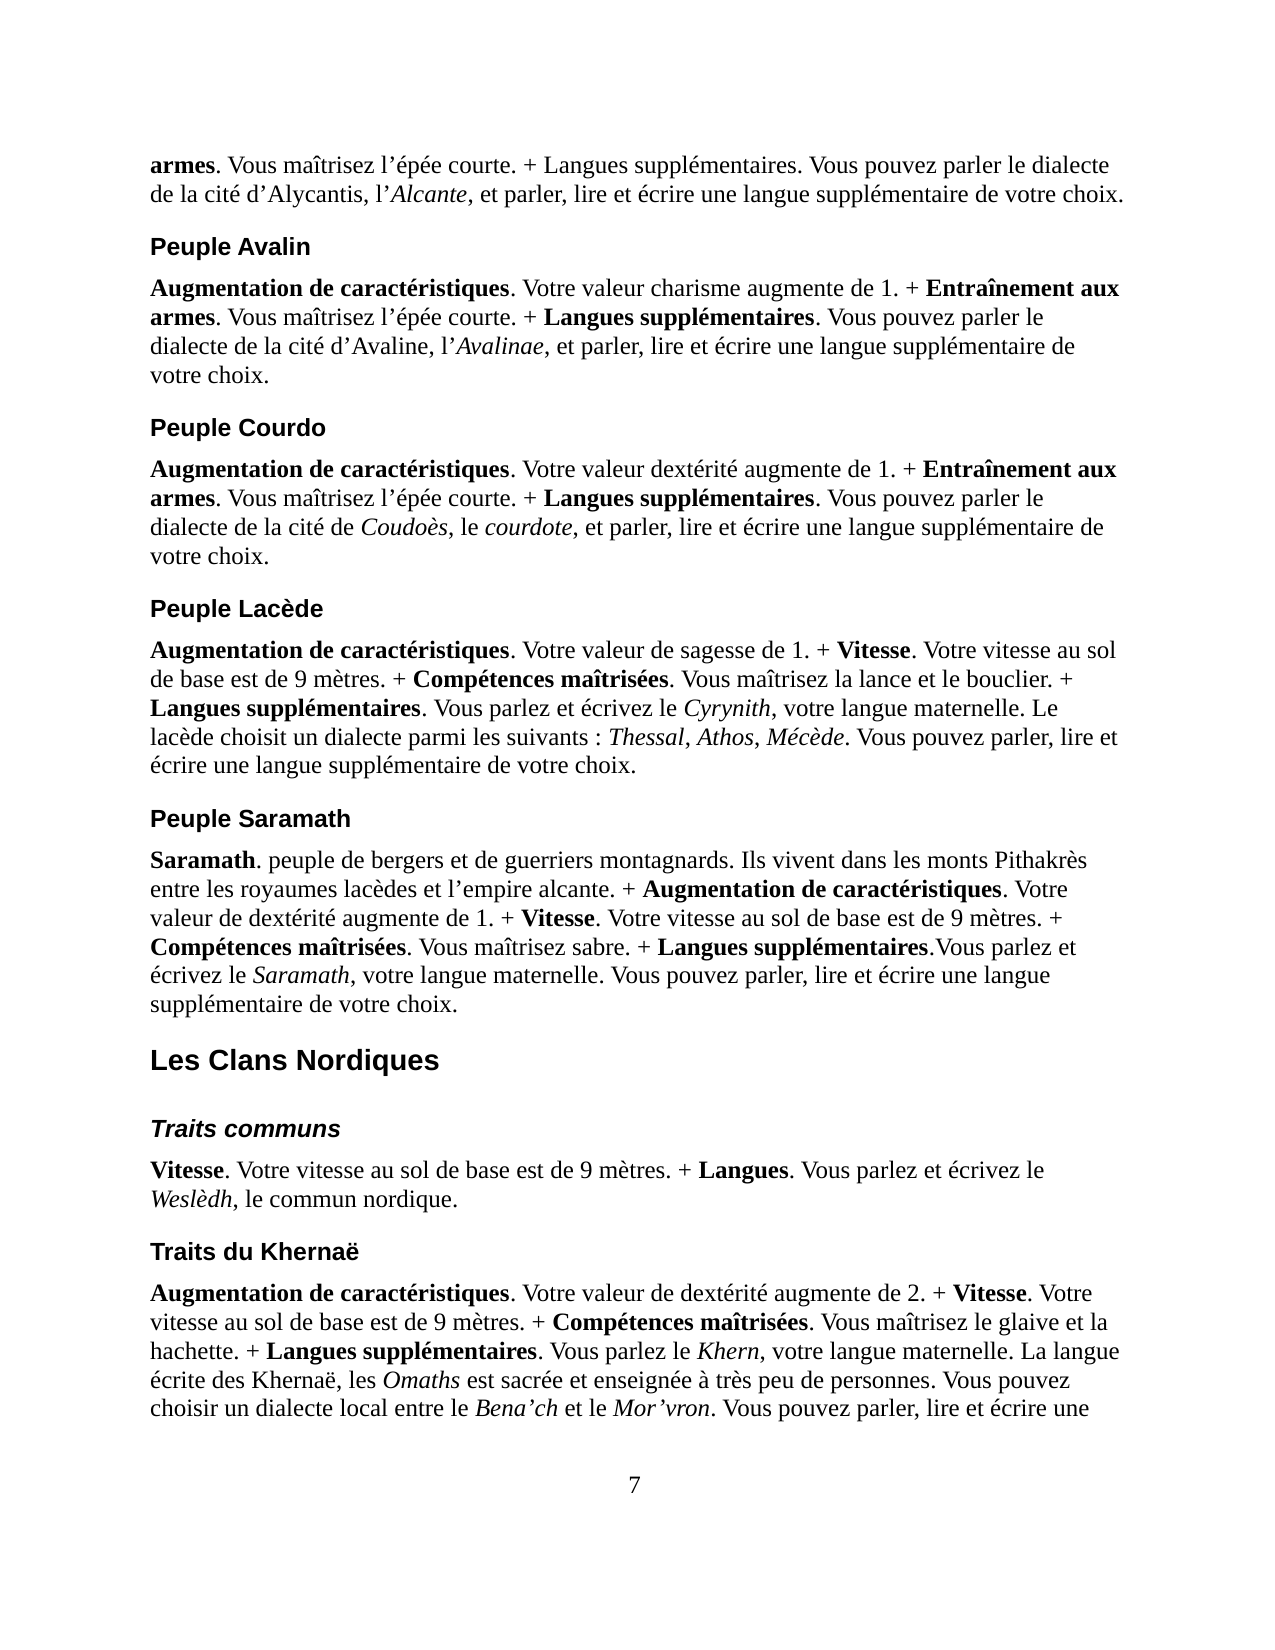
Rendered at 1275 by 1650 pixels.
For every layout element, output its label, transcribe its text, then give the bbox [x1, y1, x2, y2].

text Augmentation de caractéristiques. Votre valeur de dextérité augmente de 2. + Vitesse. Votre vitesse au sol de base est de 9 mètres. + Compétences maîtrisées. Vous maîtrisez le glaive et la hachette. + Langues supplémentaires. Vous parlez le Khern, votre langue maternelle. La langue écrite des Khernaë, les Omaths est sacrée et enseignée à très peu de personnes. Vous pouvez choisir un dialecte local entre le Bena’ch et le Mor’vron. Vous pouvez parler, lire et écrire une [150, 1278, 1125, 1422]
text Vitesse. Votre vitesse au sol de base est de 9 mètres. + Langues. Vous parlez et écrivez le Weslèdh, le commun nordique. [150, 1155, 1125, 1212]
text armes. Vous maîtrisez l’épée courte. + Langues supplémentaires. Vous pouvez parler le dialecte de la cité d’Alycantis, l’Alcante, et parler, lire et écrire une langue supplémentaire de votre choix. [150, 150, 1125, 207]
subtitle Peuple Courdo [150, 413, 1125, 442]
subtitle Traits communs [150, 1114, 1125, 1142]
text Saramath. peuple de bergers et de guerriers montagnards. Ils vivent dans les monts Pithakrès entre les royaumes lacèdes et l’empire alcante. + Augmentation de caractéristiques. Votre valeur de dextérité augmente de 1. + Vitesse. Votre vitesse au sol de base est de 9 mètres. + Compétences maîtrisées. Vous maîtrisez sabre. + Langues supplémentaires.Vous parlez et écrivez le Saramath, votre langue maternelle. Vous pouvez parler, lire et écrire une langue supplémentaire de votre choix. [150, 845, 1125, 1018]
text Augmentation de caractéristiques. Votre valeur dextérité augmente de 1. + Entraînement aux armes. Vous maîtrisez l’épée courte. + Langues supplémentaires. Vous pouvez parler le dialecte de la cité de Coudoès, le courdote, et parler, lire et écrire une langue supplémentaire de votre choix. [150, 454, 1125, 569]
subtitle Peuple Lacède [150, 594, 1125, 623]
subtitle Peuple Avalin [150, 232, 1125, 261]
text Augmentation de caractéristiques. Votre valeur charisme augmente de 1. + Entraînement aux armes. Vous maîtrisez l’épée courte. + Langues supplémentaires. Vous pouvez parler le dialecte de la cité d’Avaline, l’Avalinae, et parler, lire et écrire une langue supplémentaire de votre choix. [150, 273, 1125, 388]
subtitle Peuple Saramath [150, 804, 1125, 833]
subtitle Traits du Khernaë [150, 1237, 1125, 1266]
text Augmentation de caractéristiques. Votre valeur de sagesse de 1. + Vitesse. Votre vitesse au sol de base est de 9 mètres. + Compétences maîtrisées. Vous maîtrisez la lance et le bouclier. + Langues supplémentaires. Vous parlez et écrivez le Cyrynith, votre langue maternelle. Le lacède choisit un dialecte parmi les suivants : Thessal, Athos, Mécède. Vous pouvez parler, lire et écrire une langue supplémentaire de votre choix. [150, 636, 1125, 779]
subtitle Les Clans Nordiques [150, 1043, 1125, 1076]
